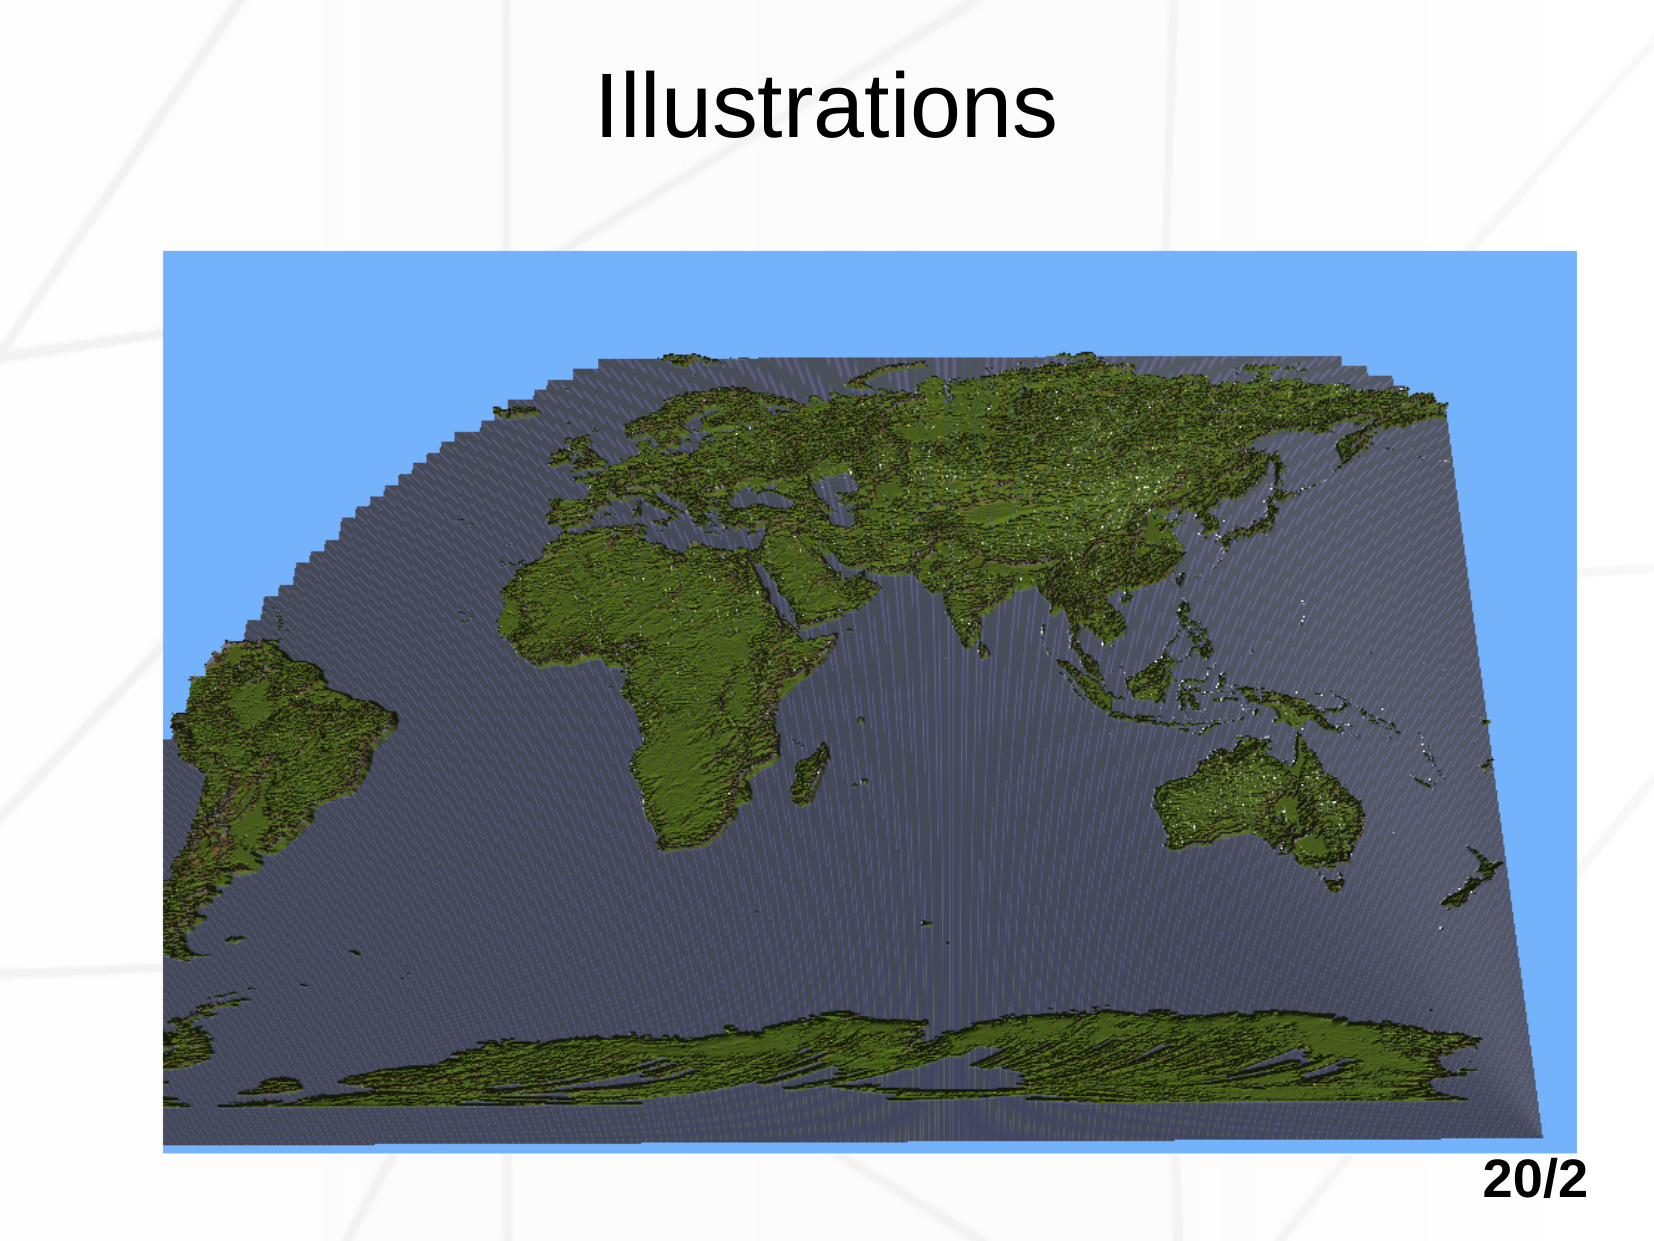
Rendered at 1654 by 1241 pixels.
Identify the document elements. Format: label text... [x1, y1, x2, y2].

picture [0, 0, 1654, 1241]
title Illustrations [82, 2, 1572, 210]
text_box <numéro>/2 [1366, 1141, 1654, 1219]
